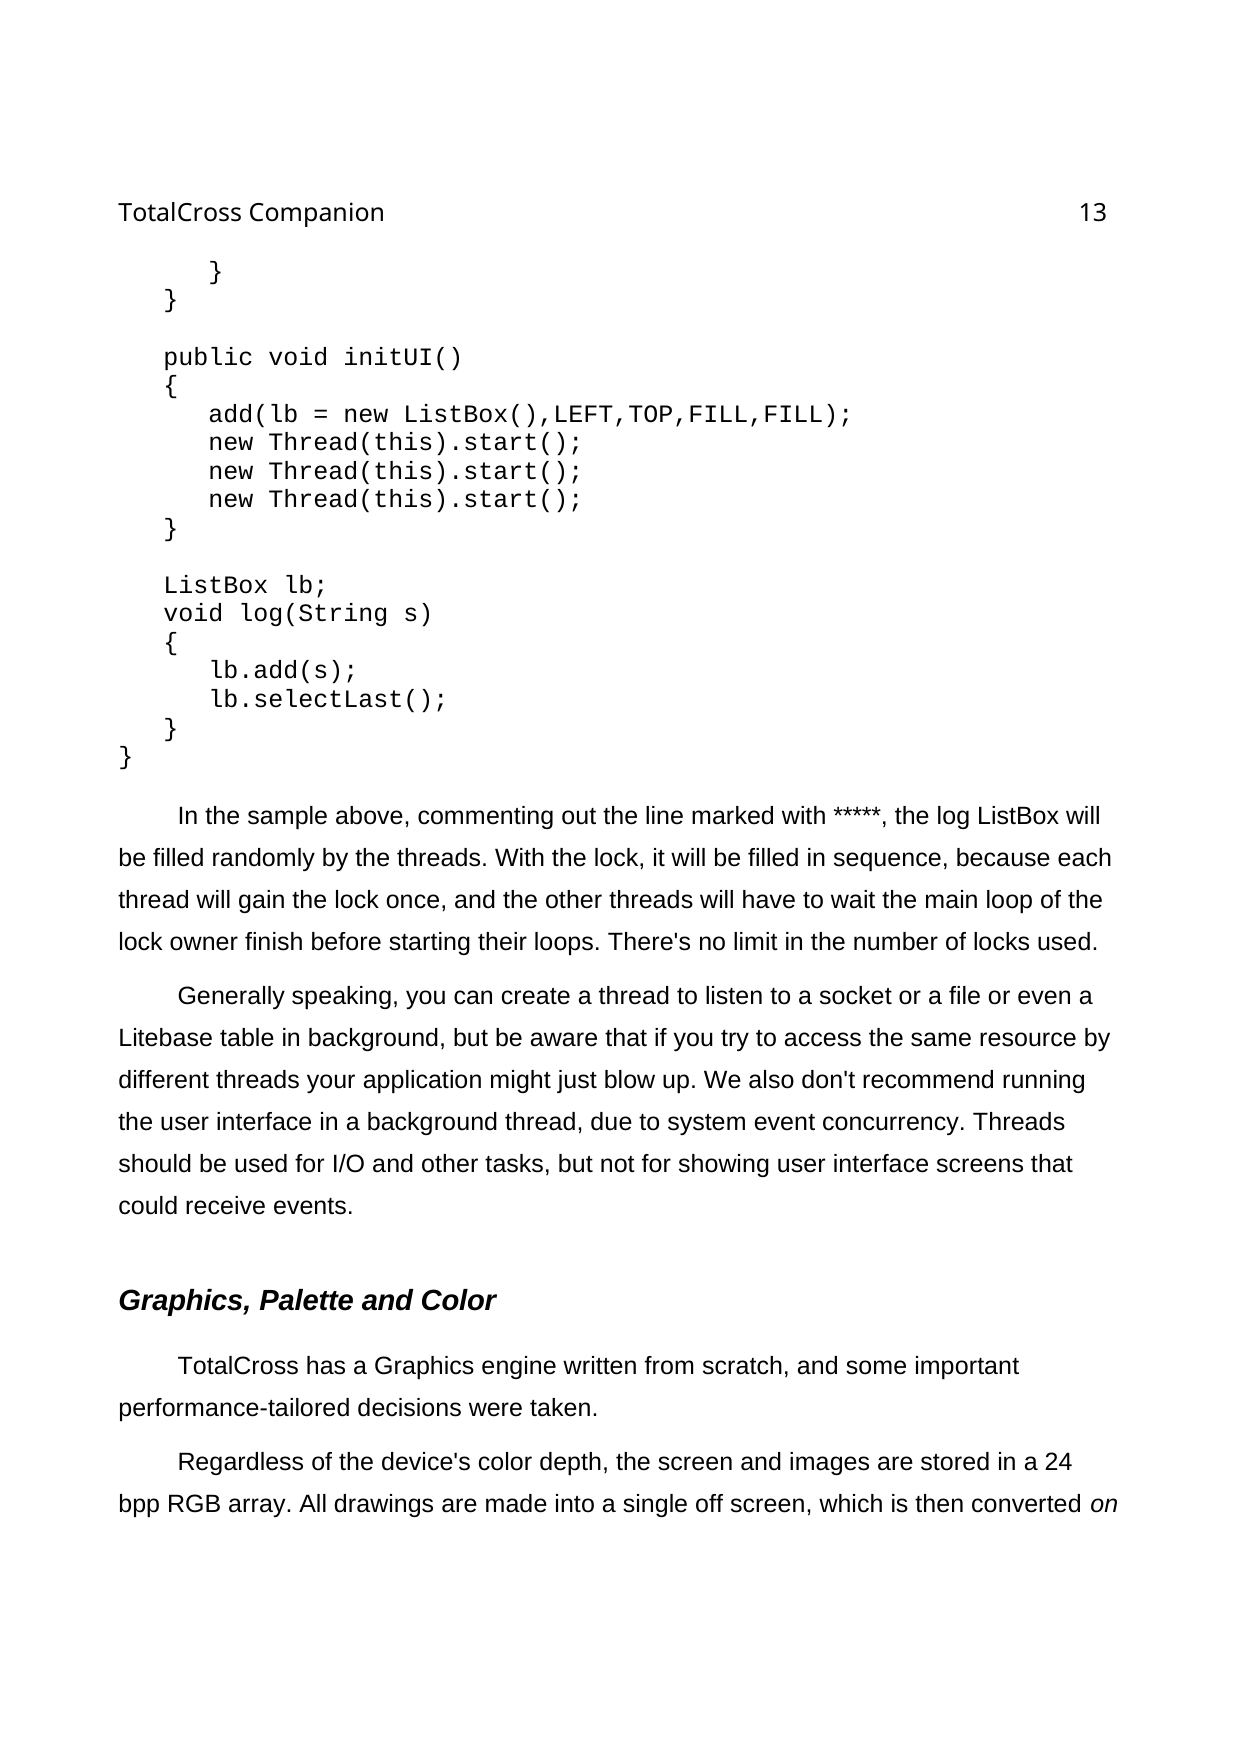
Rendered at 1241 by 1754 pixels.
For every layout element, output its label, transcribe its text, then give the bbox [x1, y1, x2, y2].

text new Thread(this).start(); [118, 429, 1122, 458]
text } [118, 743, 1122, 772]
text } [118, 287, 1122, 315]
text lb.selectLast(); [118, 686, 1122, 715]
text new Thread(this).start(); [118, 458, 1122, 487]
text Generally speaking, you can create a thread to listen to a socket or a file or even a Litebase table in background, but be aware that if you try to access the same resource by different threads your application might just blow up. We also don't recommend running the user interface in a background thread, due to system event concurrency. Threads should be used for I/O and other tasks, but not for showing user interface screens that could receive events. [118, 982, 1122, 1220]
text In the sample above, commenting out the line marked with *****, the log ListBox will be filled randomly by the threads. With the lock, it will be filled in sequence, because each thread will gain the lock once, and the other threads will have to wait the main loop of the lock owner finish before starting their loops. There's no limit in the number of locks used. [118, 802, 1122, 956]
text ListBox lb; [118, 572, 1122, 601]
subtitle Graphics, Palette and Color [118, 1284, 1122, 1316]
text void log(String s) [118, 601, 1122, 629]
text public void initUI() [118, 344, 1122, 372]
text { [118, 372, 1122, 401]
text add(lb = new ListBox(),LEFT,TOP,FILL,FILL); [118, 401, 1122, 429]
text TotalCross has a Graphics engine written from scratch, and some important performance-tailored decisions were taken. [118, 1352, 1122, 1422]
text } [118, 715, 1122, 743]
text } [118, 258, 1122, 287]
text { [118, 629, 1122, 658]
text Regardless of the device's color depth, the screen and images are stored in a 24 bpp RGB array. All drawings are made into a single off screen, which is then converted on [118, 1448, 1122, 1518]
text } [118, 515, 1122, 544]
text lb.add(s); [118, 658, 1122, 686]
text new Thread(this).start(); [118, 487, 1122, 515]
